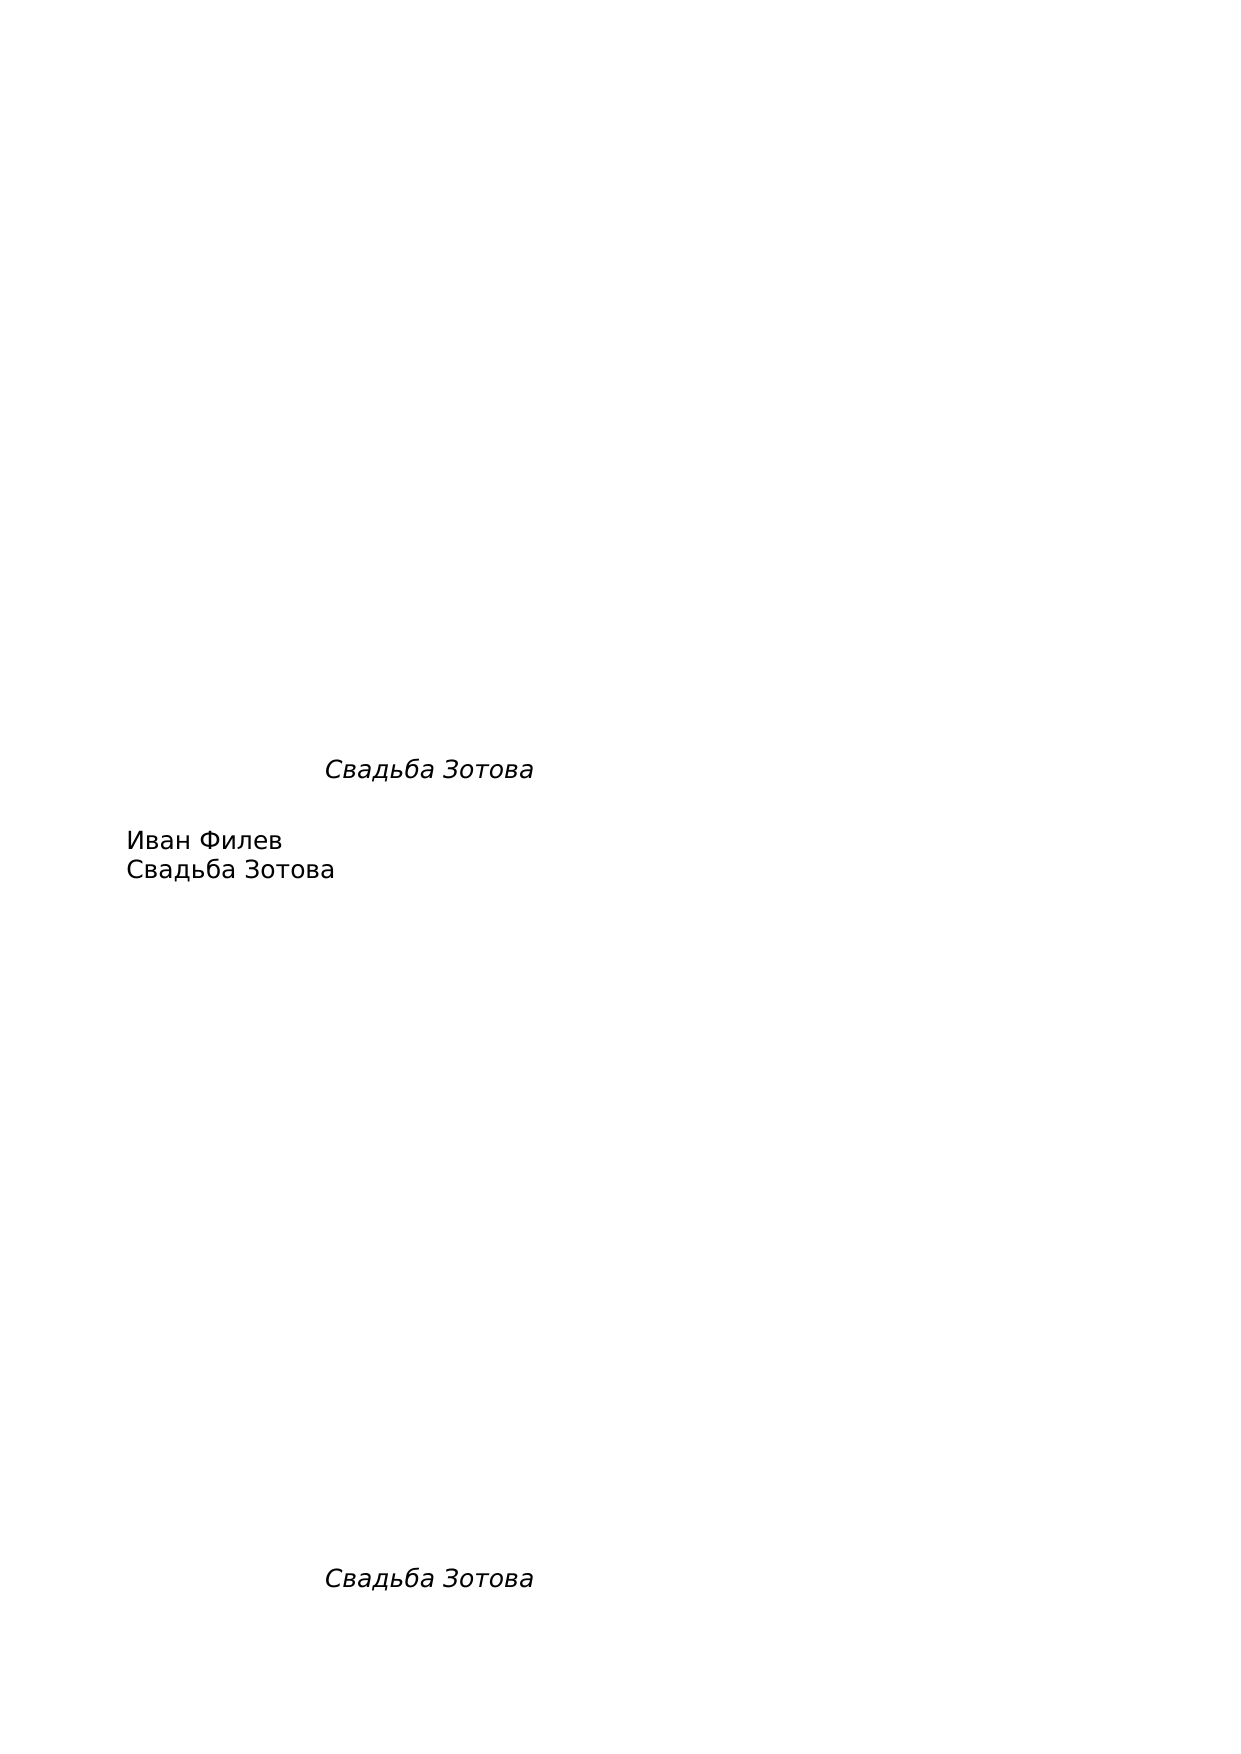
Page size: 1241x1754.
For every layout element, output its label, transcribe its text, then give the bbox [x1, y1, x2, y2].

text Свадьба Зотова [118, 131, 743, 785]
text Иван Филев Свадьба Зотова [118, 797, 1122, 914]
text Свадьба Зотова [118, 939, 743, 1593]
text [118, 1606, 1122, 1635]
